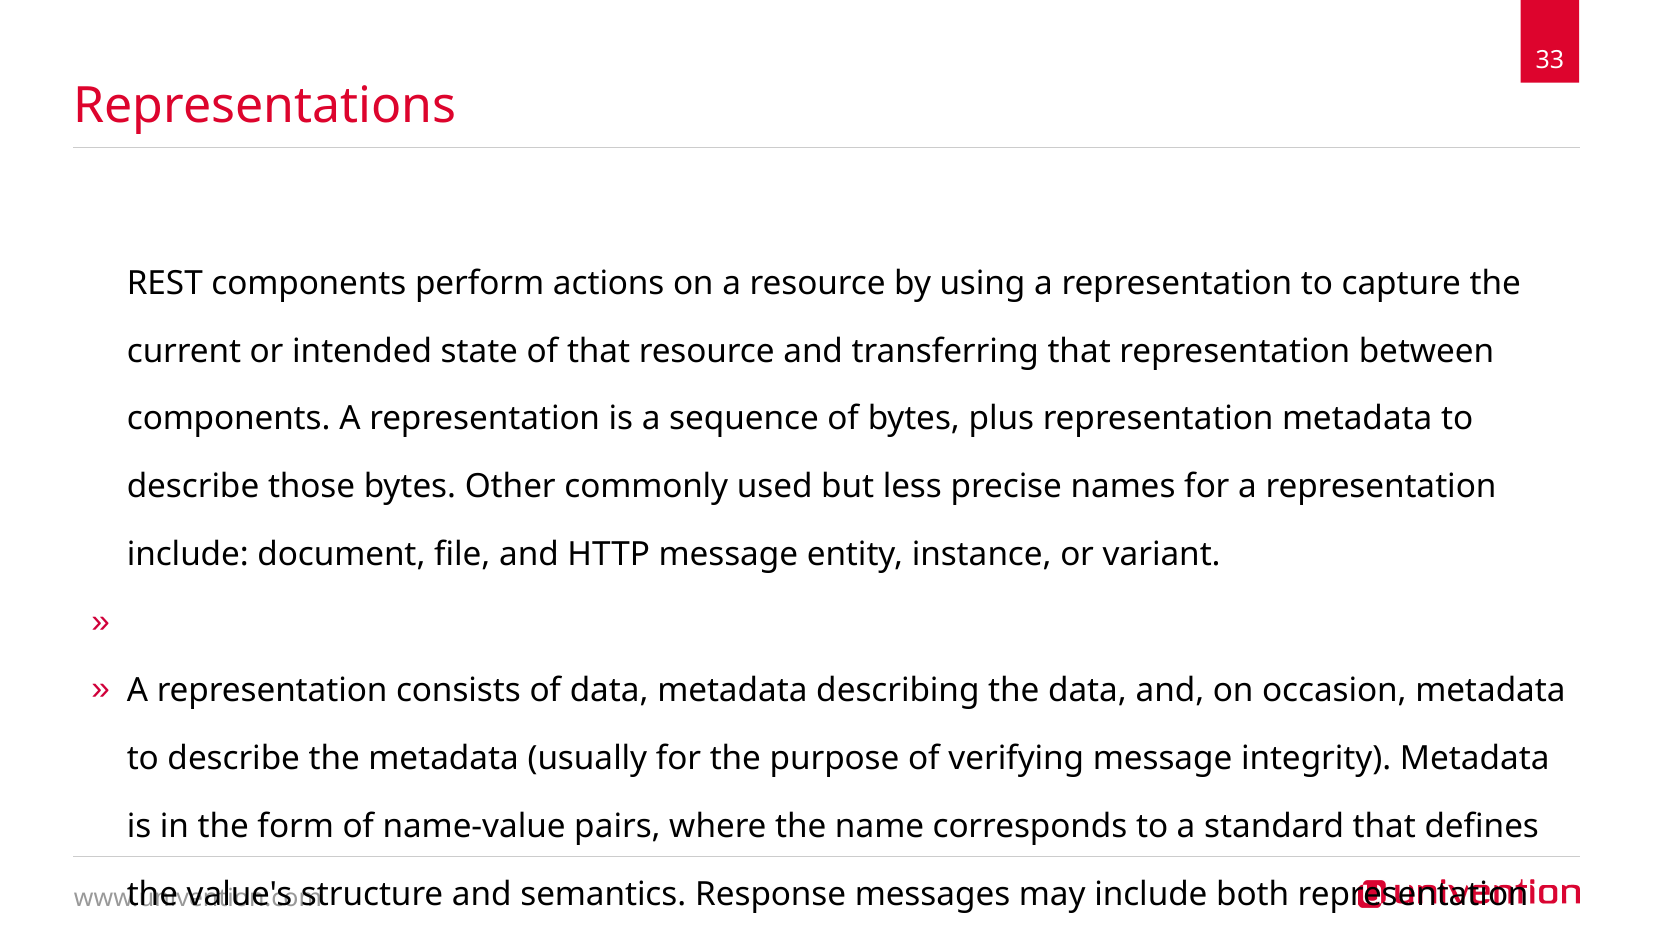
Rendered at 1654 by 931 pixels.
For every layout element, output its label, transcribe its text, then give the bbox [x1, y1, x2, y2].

list REST components perform actions on a resource by using a representation to capture the current or intended state of that resource and transferring that representation between components. A representation is a sequence of bytes, plus representation metadata to describe those bytes. Other commonly used but less precise names for a representation include: document, file, and HTTP message entity, instance, or variant. A representation consists of data, metadata describing the data, and, on occasion, metadata to describe the metadata (usually for the purpose of verifying message integrity). Metadata is in the form of name-value pairs, where the name corresponds to a standard that defines the value's structure and semantics. Response messages may include both representation metadata and resource metadata: information about the resource that is not specific to the supplied representation. Control data defines the purpose of a message between components, such as the action being requested or the meaning of a response. It is also used to parameterize requests and override the default behavior of some connecting elements. For example, cache behavior can be modified by control data included in the request or response message. Depending on the message control data, a given representation may indicate the current state of the requested resource, the desired state for the requested resource, or the value of some other resource, such as a representation of the input data within a client's query form, or a representation of some error condition for a response. For example, remote authoring of a resource requires that the author send a representation to the server, thus establishing a value for that resource that can be retrieved by later requests. If the value set of a resource at a given time consists of multiple representations, content negotiation may be used to select the best representation for inclusion in a given message. The data format of a representation is known as a media type [48]. A representation can be included in a message and processed by the recipient according to the control data of the message and the nature of the media type. Some media types are intended for automated processing, some are intended to be rendered for viewing by a user, and a few are capable of both. Composite media types can be used to enclose multiple representations in a single message. The design of a media type can directly impact the user-perceived performance of a distributed hypermedia system. Any data that must be received before the recipient can begin rendering the representation adds to the latency of an interaction. A data format that places the most important rendering information up front, such that the initial information can be incrementally rendered while the rest of the information is being received, results in much better user-perceived performance than a data format that must be entirely received before rendering can begin. For example, a Web browser that can incrementally render a large HTML document while it is being received provides significantly better user-perceived performance than one that waits until the entire document is completely received prior to rendering, even though the network performance is the same. Note that the rendering ability of a representation can also be impacted by the choice of content. If the dimensions of dynamically-sized tables and embedded objects must be determined before they can be rendered, their occurrence within the viewing area of a hypermedia page will increase its latency. [73, 236, 1580, 827]
picture [1358, 879, 1580, 908]
title Representations [73, 59, 1580, 148]
